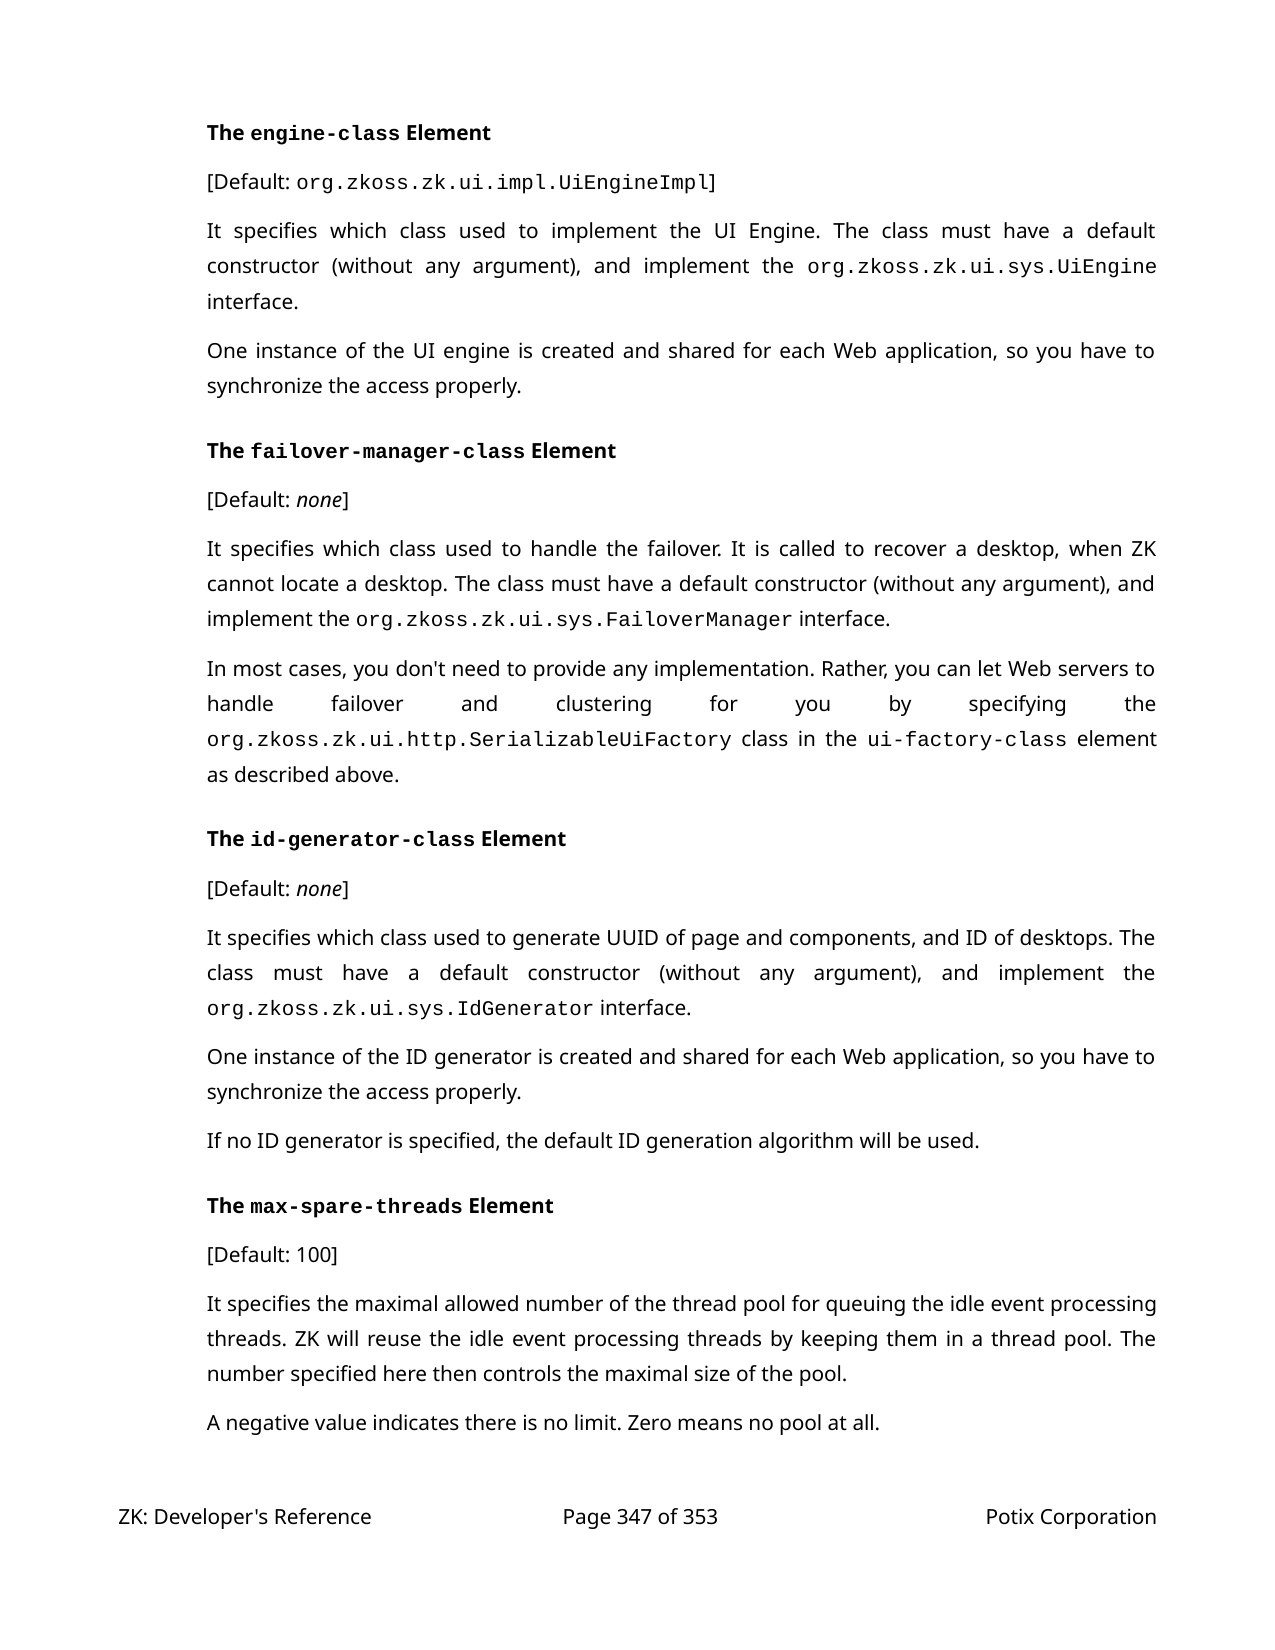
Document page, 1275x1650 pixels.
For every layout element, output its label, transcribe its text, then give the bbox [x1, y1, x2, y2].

text It specifies the maximal allowed number of the thread pool for queuing the idle event processing threads. ZK will reuse the idle event processing threads by keeping them in a thread pool. The number specified here then controls the maximal size of the pool. [207, 1289, 1157, 1388]
text One instance of the ID generator is created and shared for each Web application, so you have to synchronize the access properly. [207, 1042, 1157, 1106]
text If no ID generator is specified, the default ID generation algorithm will be used. [207, 1126, 1157, 1154]
text A negative value indicates there is no limit. Zero means no pool at all. [207, 1408, 1157, 1437]
text It specifies which class used to implement the UI Engine. The class must have a default constructor (without any argument), and implement the org.zkoss.zk.ui.sys.UiEngine interface. [207, 216, 1157, 315]
subtitle The engine-class Element [207, 118, 1157, 147]
subtitle The id-generator-class Element [207, 824, 1157, 853]
text One instance of the UI engine is created and shared for each Web application, so you have to synchronize the access properly. [207, 336, 1157, 399]
subtitle The max-spare-threads Element [207, 1191, 1157, 1220]
text In most cases, you don't need to provide any implementation. Rather, you can let Web servers to handle failover and clustering for you by specifying the org.zkoss.zk.ui.http.SerializableUiFactory class in the ui-factory-class element as described above. [207, 654, 1157, 788]
text [Default: org.zkoss.zk.ui.impl.UiEngineImpl] [207, 167, 1157, 196]
subtitle The failover-manager-class Element [207, 436, 1157, 465]
text [Default: none] [207, 485, 1157, 513]
text [Default: 100] [207, 1240, 1157, 1268]
text It specifies which class used to generate UUID of page and components, and ID of desktops. The class must have a default constructor (without any argument), and implement the org.zkoss.zk.ui.sys.IdGenerator interface. [207, 923, 1157, 1022]
text It specifies which class used to handle the failover. It is called to recover a desktop, when ZK cannot locate a desktop. The class must have a default constructor (without any argument), and implement the org.zkoss.zk.ui.sys.FailoverManager interface. [207, 534, 1157, 633]
text [Default: none] [207, 874, 1157, 902]
